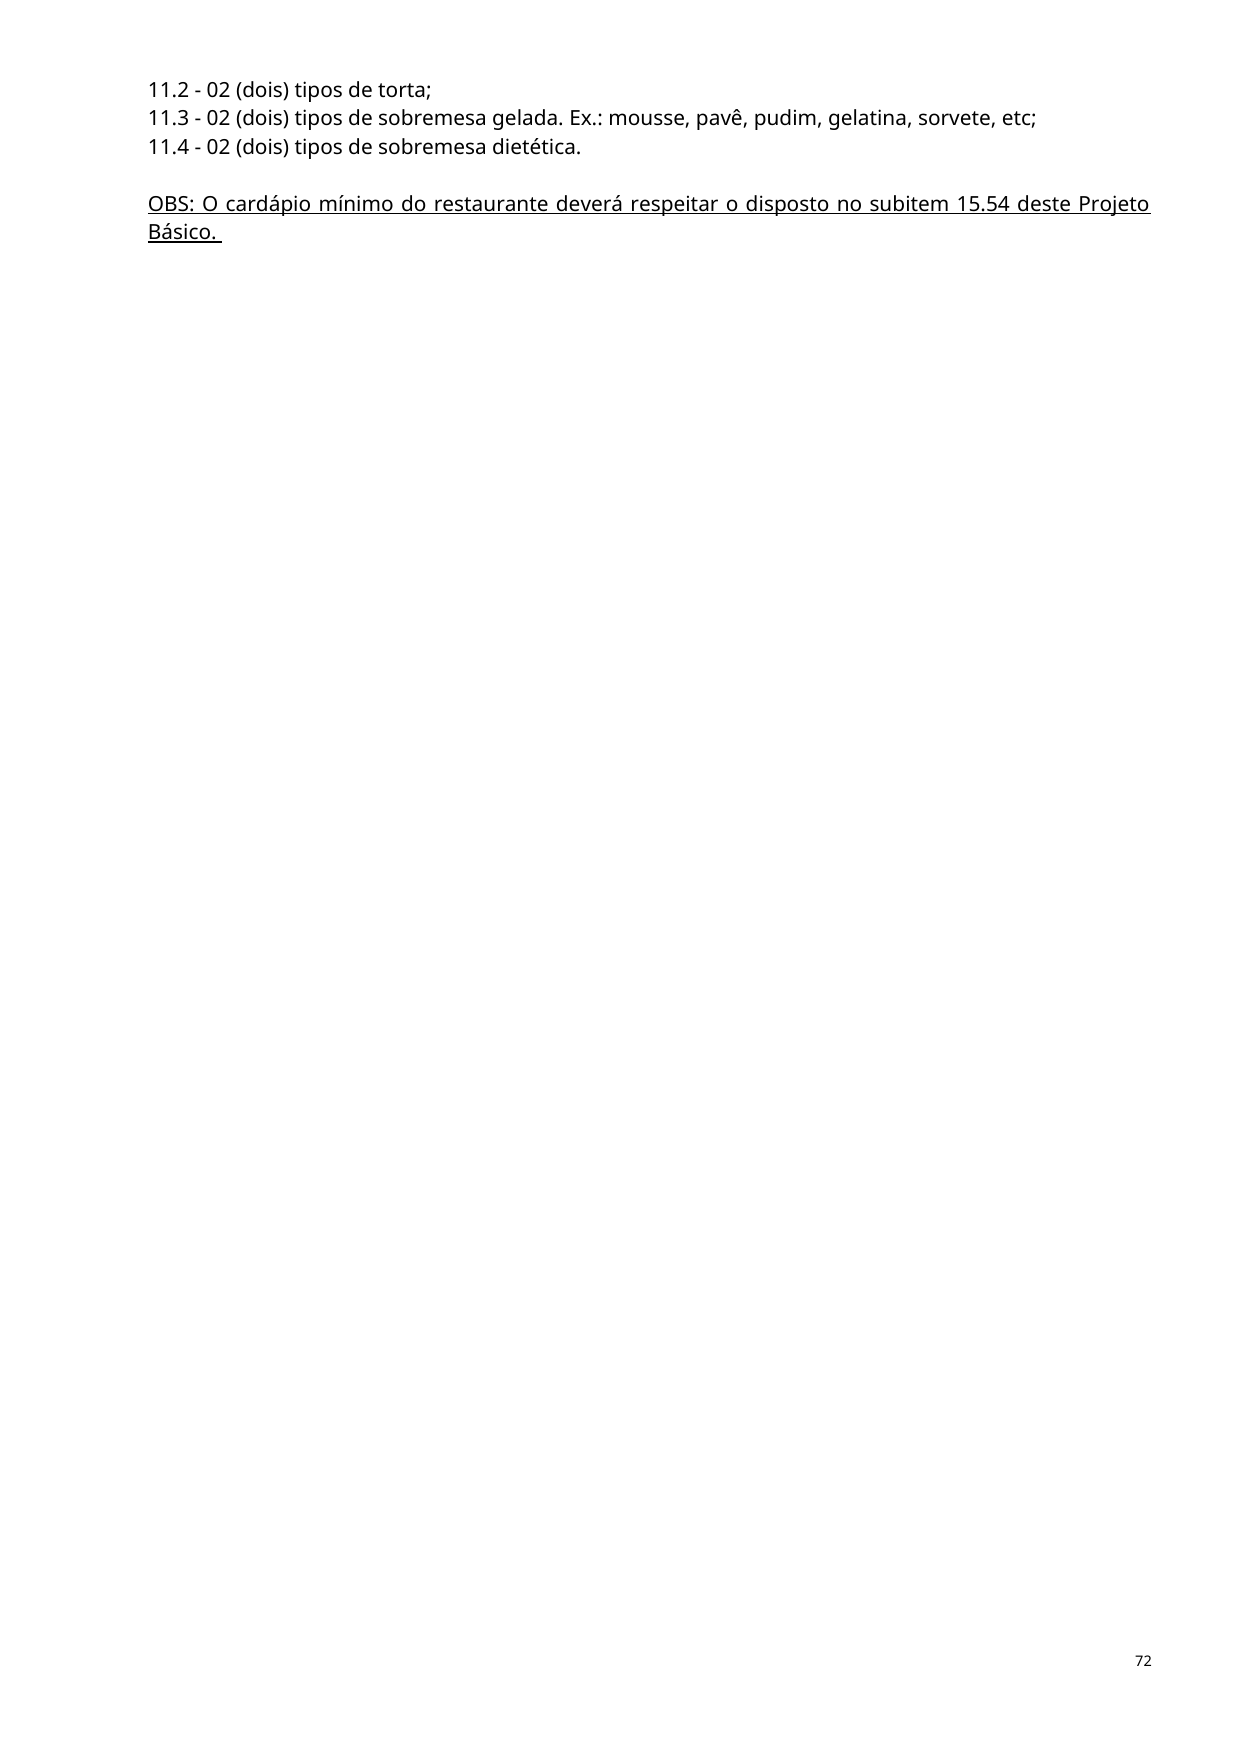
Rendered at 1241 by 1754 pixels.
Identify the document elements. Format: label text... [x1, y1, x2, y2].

text 11.4 - 02 (dois) tipos de sobremesa dietética. [148, 132, 1152, 160]
text 11.3 - 02 (dois) tipos de sobremesa gelada. Ex.: mousse, pavê, pudim, gelatina, sorvete, etc; [148, 103, 1152, 132]
text OBS: O cardápio mínimo do restaurante deverá respeitar o disposto no subitem 15.54 deste Projeto Básico. [148, 189, 1152, 246]
text 11.2 - 02 (dois) tipos de torta; [148, 75, 1152, 103]
